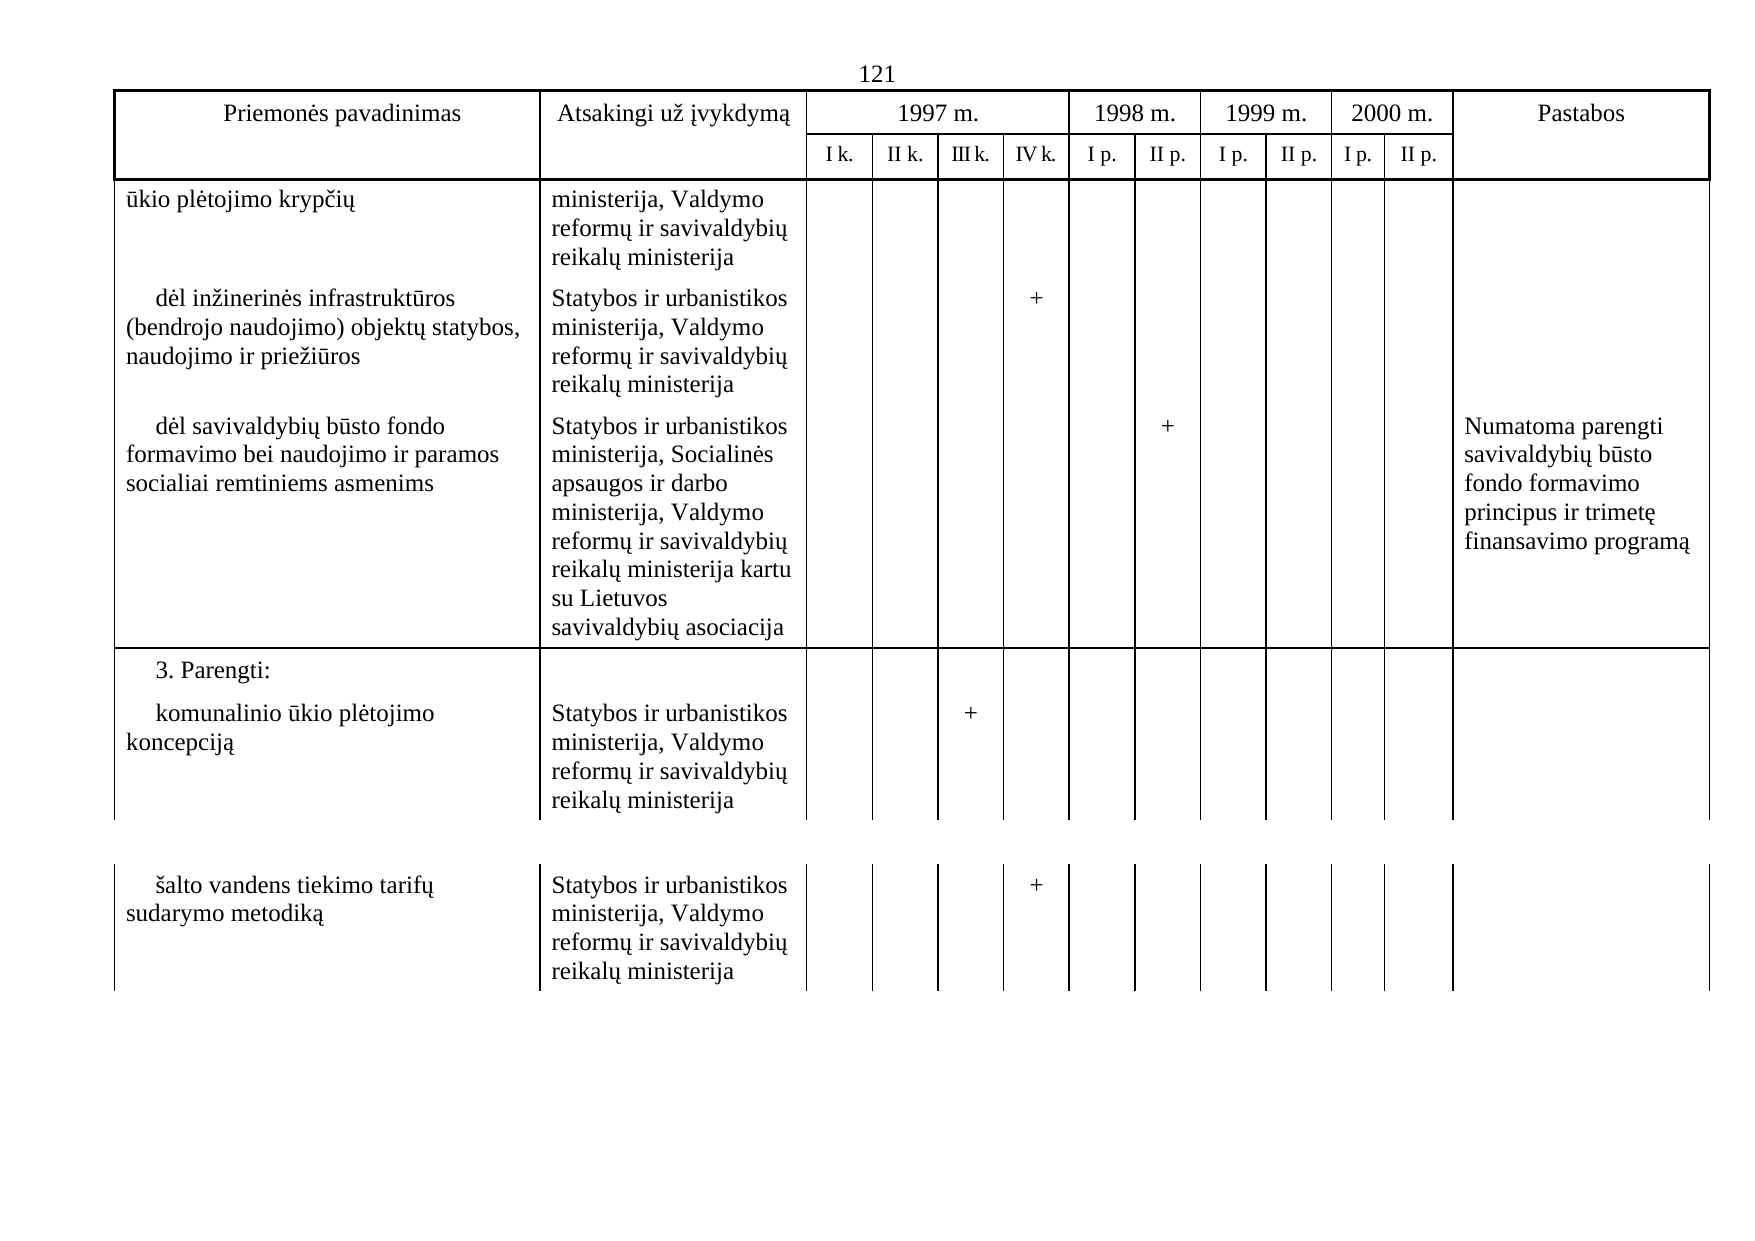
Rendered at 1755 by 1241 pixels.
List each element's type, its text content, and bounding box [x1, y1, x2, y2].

table_header 1999 m. [1201, 92, 1331, 133]
table_cell [1070, 405, 1134, 647]
table_cell [1332, 692, 1384, 820]
table_cell I k. [807, 135, 872, 178]
table_cell Statybos ir urbanistikos ministerija, Valdymo reformų ir savivaldybių reikalų ministerija [541, 864, 806, 991]
table_cell šalto vandens tiekimo tarifų sudarymo metodiką [115, 864, 539, 991]
table_header Atsakingi už įvykdymą [541, 92, 806, 133]
table_cell [1385, 692, 1452, 820]
table_cell II k. [873, 135, 937, 178]
table_cell [1454, 692, 1709, 820]
table_cell [1385, 864, 1452, 991]
table_cell [540, 820, 807, 863]
table_cell [1453, 820, 1709, 863]
table_cell [1454, 181, 1709, 277]
table_cell I p. [1332, 135, 1384, 178]
table_cell [872, 820, 938, 863]
table_cell [1267, 181, 1331, 277]
table_cell [1136, 864, 1200, 991]
table_cell [807, 277, 872, 404]
table_cell IV k. [1004, 135, 1068, 178]
table_cell [939, 864, 1003, 991]
table_cell [1070, 692, 1134, 820]
table_cell ministerija, Valdymo reformų ir savivaldybių reikalų ministerija [541, 181, 806, 277]
table_cell ūkio plėtojimo krypčių [115, 181, 539, 277]
table_cell komunalinio ūkio plėtojimo koncepciją [115, 692, 539, 820]
table_cell [873, 864, 937, 991]
table_cell [939, 405, 1003, 647]
table_cell 3. Parengti: [115, 649, 539, 692]
table_cell [1385, 181, 1452, 277]
table_cell [807, 864, 872, 991]
table_header Priemonės pavadinimas [116, 92, 539, 133]
table_cell Numatoma parengti savivaldybių būsto fondo formavimo principus ir trimetę finansavimo programą [1454, 405, 1709, 647]
table_cell [1267, 405, 1331, 647]
table_cell [1267, 692, 1331, 820]
table_cell [939, 277, 1003, 404]
table_cell [873, 649, 937, 692]
table_cell [1201, 649, 1265, 692]
table_cell [1332, 864, 1384, 991]
table_cell [541, 133, 806, 178]
table_cell I p. [1070, 135, 1134, 178]
table_cell [939, 181, 1003, 277]
table_cell I p. [1201, 135, 1265, 178]
table_cell [1070, 181, 1134, 277]
table_header Pastabos [1454, 92, 1708, 133]
table_cell [1136, 692, 1200, 820]
table_cell Statybos ir urbanistikos ministerija, Valdymo reformų ir savivaldybių reikalų ministerija [541, 277, 806, 404]
table_cell [1332, 405, 1384, 647]
table_cell [1004, 820, 1069, 863]
table_cell [1135, 820, 1200, 863]
table_cell [939, 649, 1003, 692]
table_cell [1332, 820, 1384, 863]
table_cell [873, 692, 937, 820]
table_cell [1454, 864, 1709, 991]
table_cell [1069, 820, 1135, 863]
table_cell [1004, 692, 1068, 820]
table_cell [873, 181, 937, 277]
table_cell + [1004, 864, 1068, 991]
table_cell [807, 405, 872, 647]
table_cell [1385, 649, 1452, 692]
table_cell II p. [1267, 135, 1331, 178]
table_cell [541, 649, 806, 692]
table_header 2000 m. [1332, 92, 1452, 133]
table_cell II p. [1136, 135, 1200, 178]
table_cell [1267, 277, 1331, 404]
table_cell dėl inžinerinės infrastruktūros (bendrojo naudojimo) objektų statybos, naudojimo ir priežiūros [115, 277, 539, 404]
table_cell [1200, 820, 1266, 863]
table_cell [873, 277, 937, 404]
table_cell [807, 692, 872, 820]
table_cell [1004, 649, 1068, 692]
table_cell II p. [1385, 135, 1452, 178]
table_cell [1136, 649, 1200, 692]
table_cell [1136, 277, 1200, 404]
table_cell [1332, 649, 1384, 692]
table_header 1998 m. [1070, 92, 1200, 133]
table_cell + [939, 692, 1003, 820]
table_cell [1332, 277, 1384, 404]
table_cell [807, 820, 872, 863]
table_cell [1136, 181, 1200, 277]
table_cell [1385, 820, 1453, 863]
table_cell dėl savivaldybių būsto fondo formavimo bei naudojimo ir paramos socialiai remtiniems asmenims [115, 405, 539, 647]
table_cell [1004, 405, 1068, 647]
table_cell [1070, 277, 1134, 404]
table_cell [115, 820, 540, 863]
table_cell [938, 820, 1003, 863]
table_cell [1201, 405, 1265, 647]
table_cell [1070, 649, 1134, 692]
table_cell [1267, 649, 1331, 692]
table_cell [1454, 277, 1709, 404]
table_cell III k. [939, 135, 1003, 178]
table_cell [1201, 864, 1265, 991]
table_cell Statybos ir urbanistikos ministerija, Socialinės apsaugos ir darbo ministerija, Valdymo reformų ir savivaldybių reikalų ministerija kartu su Lietuvos savivaldybių asociacija [541, 405, 806, 647]
table_cell Statybos ir urbanistikos ministerija, Valdymo reformų ir savivaldybių reikalų ministerija [541, 692, 806, 820]
table_cell [116, 133, 539, 178]
table_cell [1266, 820, 1332, 863]
table_header 1997 m. [807, 92, 1068, 133]
table_cell [1201, 277, 1265, 404]
table_cell [1201, 181, 1265, 277]
table_cell [1070, 864, 1134, 991]
table_cell [1385, 405, 1452, 647]
table_cell [1004, 181, 1068, 277]
table_cell [1385, 277, 1452, 404]
table_cell [807, 649, 872, 692]
table_cell [807, 181, 872, 277]
table_cell [1267, 864, 1331, 991]
table_cell + [1004, 277, 1068, 404]
table_cell [1332, 181, 1384, 277]
table_cell + [1136, 405, 1200, 647]
table_cell [1201, 692, 1265, 820]
table_cell [1454, 649, 1709, 692]
table_cell [1454, 133, 1708, 178]
table_cell [873, 405, 937, 647]
